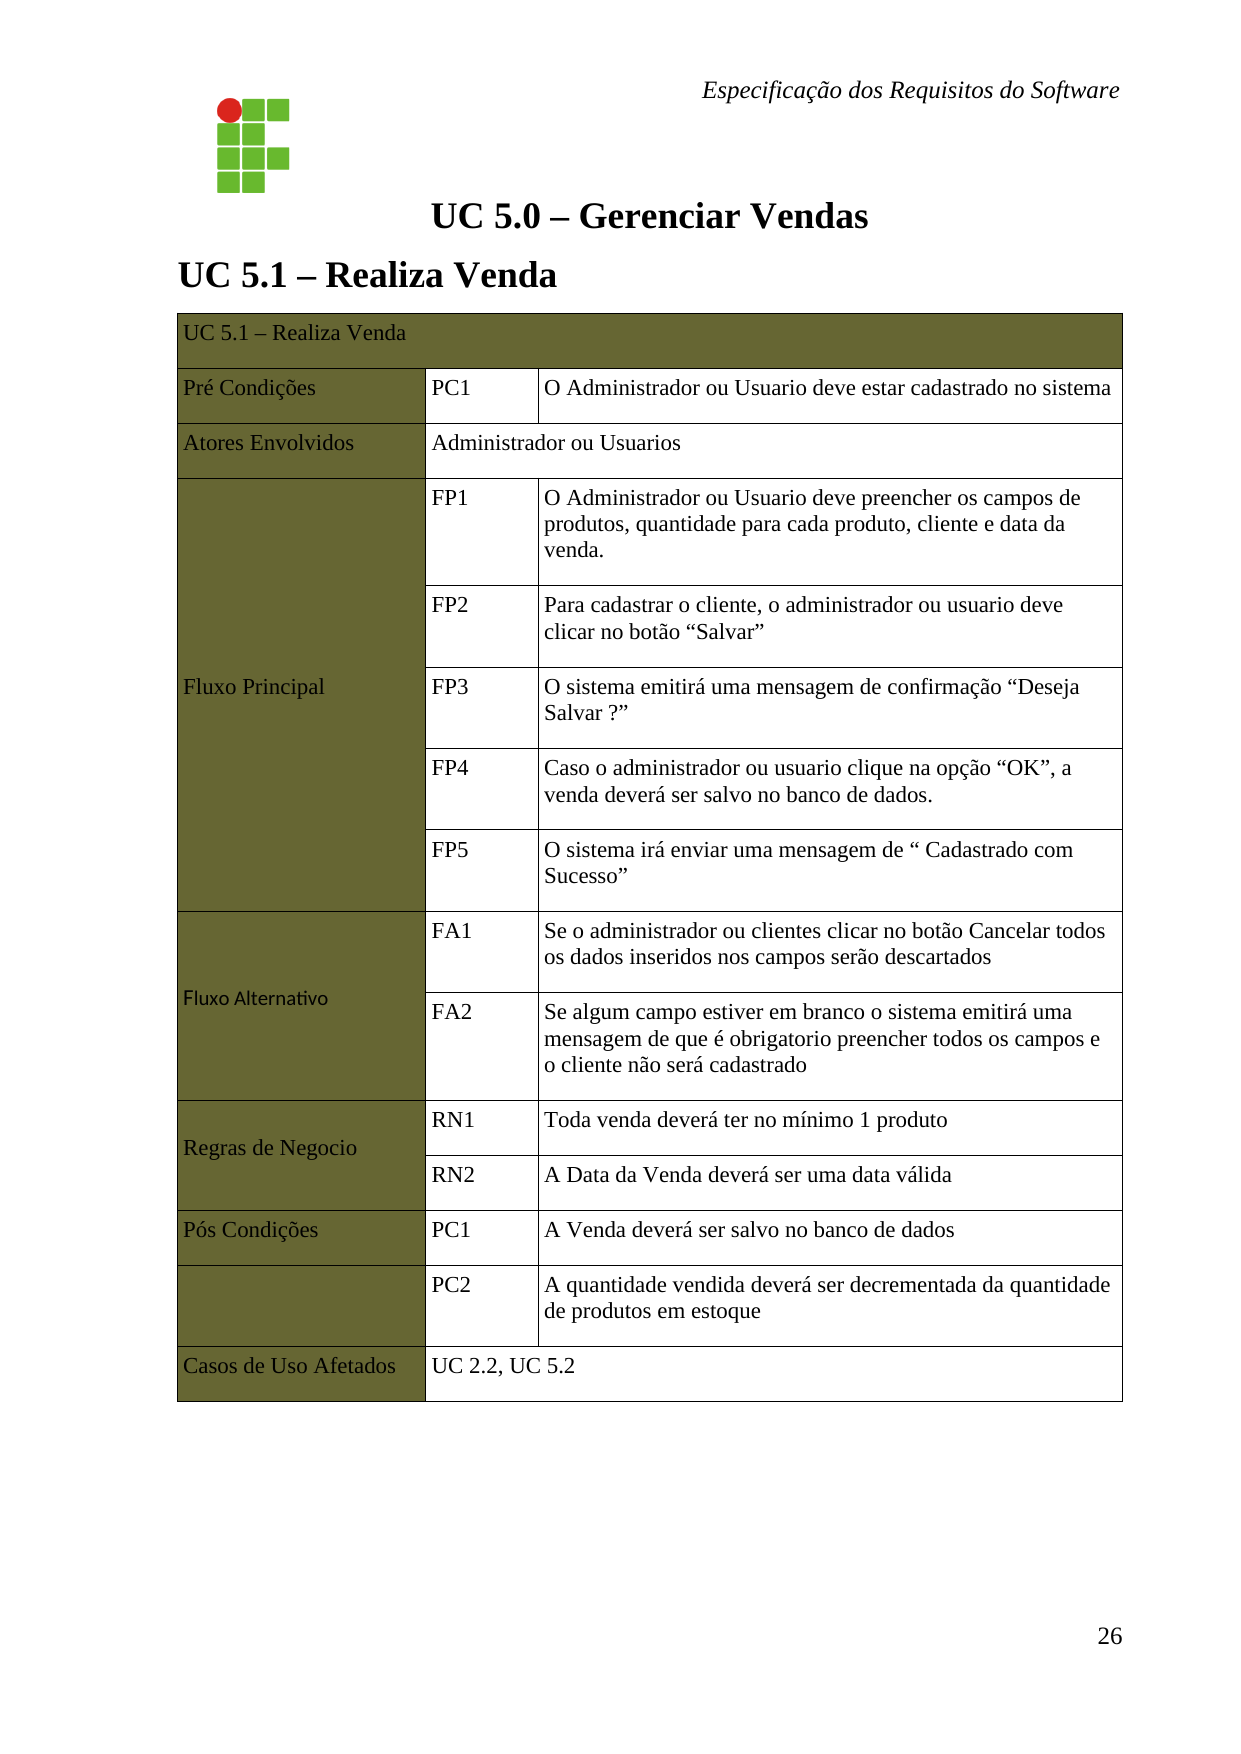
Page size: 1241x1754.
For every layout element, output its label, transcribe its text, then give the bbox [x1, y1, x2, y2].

table_cell Pós Condições [178, 1211, 425, 1265]
table_cell A Data da Venda deverá ser uma data válida [539, 1156, 1122, 1210]
table_cell FA2 [426, 993, 538, 1100]
table_cell FP1 [426, 479, 538, 585]
table_cell Atores Envolvidos [178, 424, 425, 478]
table_cell RN2 [426, 1156, 538, 1210]
table_cell UC 2.2, UC 5.2 [426, 1347, 1122, 1401]
text UC 5.1 – Realiza Venda [177, 253, 1122, 296]
table_cell FP3 [426, 668, 538, 748]
table_cell Casos de Uso Afetados [178, 1347, 425, 1401]
picture [214, 98, 290, 193]
table_cell FP2 [426, 586, 538, 667]
table_cell Fluxo Alternativo [178, 912, 425, 1100]
table_cell FP5 [426, 830, 538, 911]
table_cell PC1 [426, 369, 538, 423]
table_cell Fluxo Principal [178, 479, 425, 911]
table_cell O sistema emitirá uma mensagem de confirmação “Deseja Salvar ?” [539, 668, 1122, 748]
table_cell O sistema irá enviar uma mensagem de “ Cadastrado com Sucesso” [539, 830, 1122, 911]
table_cell PC1 [426, 1211, 538, 1265]
table_cell A Venda deverá ser salvo no banco de dados [539, 1211, 1122, 1265]
table_cell Se o administrador ou clientes clicar no botão Cancelar todos os dados inseridos nos campos serão descartados [539, 912, 1122, 992]
table_cell Administrador ou Usuarios [426, 424, 1122, 478]
table_cell FA1 [426, 912, 538, 992]
table_cell Pré Condições [178, 369, 425, 423]
table_cell Toda venda deverá ter no mínimo 1 produto [539, 1101, 1122, 1155]
table_header UC 5.1 – Realiza Venda [178, 314, 1122, 368]
table_cell PC2 [426, 1266, 538, 1346]
table_cell O Administrador ou Usuario deve preencher os campos de produtos, quantidade para cada produto, cliente e data da venda. [539, 479, 1122, 585]
text UC 5.0 – Gerenciar Vendas [177, 193, 1122, 236]
table_cell Regras de Negocio [178, 1101, 425, 1210]
table_cell Se algum campo estiver em branco o sistema emitirá uma mensagem de que é obrigatorio preencher todos os campos e o cliente não será cadastrado [539, 993, 1122, 1100]
table_cell RN1 [426, 1101, 538, 1155]
table_cell [178, 1266, 425, 1346]
table_cell Para cadastrar o cliente, o administrador ou usuario deve clicar no botão “Salvar” [539, 586, 1122, 667]
table_cell Caso o administrador ou usuario clique na opção “OK”, a venda deverá ser salvo no banco de dados. [539, 749, 1122, 829]
table_cell FP4 [426, 749, 538, 829]
table_cell A quantidade vendida deverá ser decrementada da quantidade de produtos em estoque [539, 1266, 1122, 1346]
table_cell O Administrador ou Usuario deve estar cadastrado no sistema [539, 369, 1122, 423]
